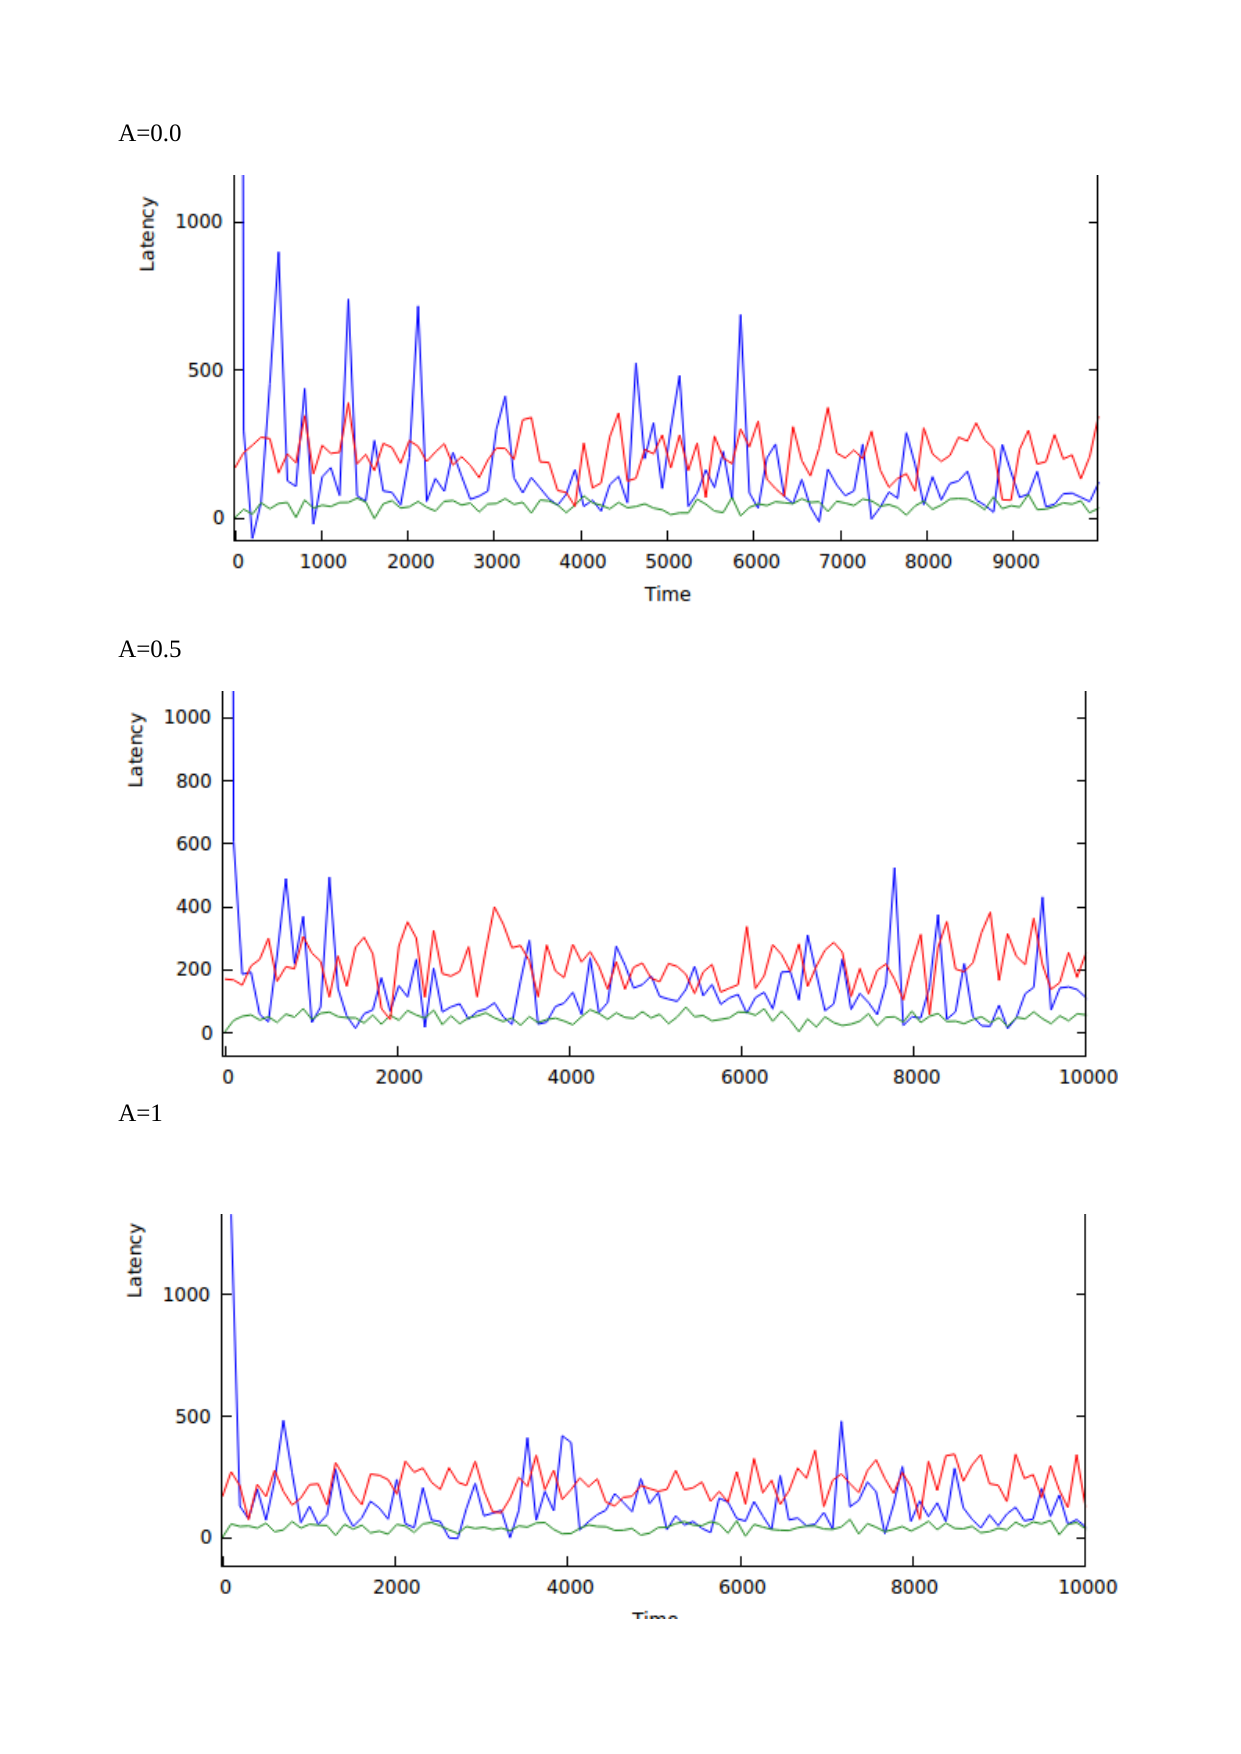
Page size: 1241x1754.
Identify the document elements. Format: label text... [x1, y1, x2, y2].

picture [122, 691, 1118, 1098]
text A=0.5 [118, 634, 1122, 663]
picture [132, 175, 1108, 606]
picture [121, 1214, 1119, 1619]
text A=1 [118, 1087, 1122, 1127]
text A=0.0 [118, 118, 1122, 147]
